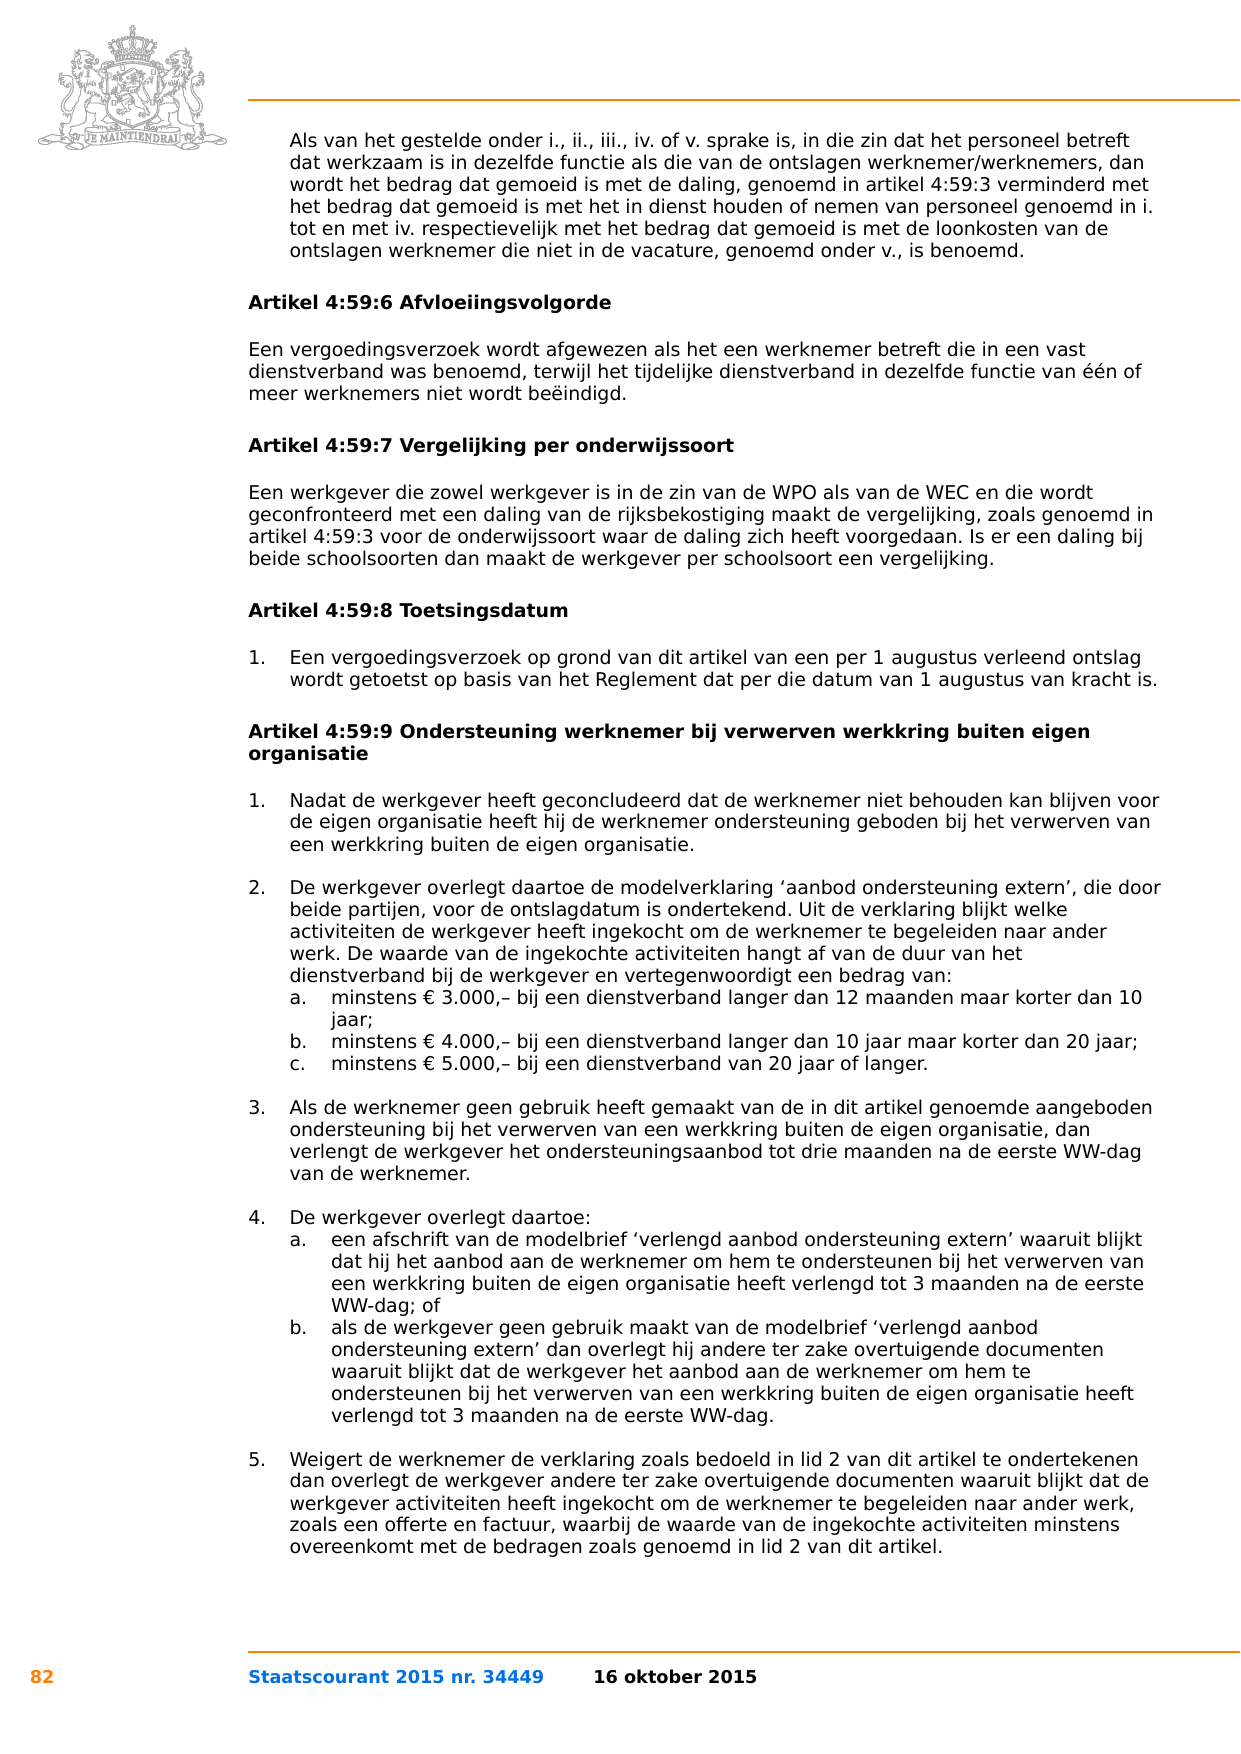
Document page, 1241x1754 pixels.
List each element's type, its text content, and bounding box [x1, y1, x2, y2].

text a. minstens € 3.000,– bij een dienstverband langer dan 12 maanden maar korter dan 10 jaar; [289, 987, 1163, 1031]
text 2. De werkgever overlegt daartoe de modelverklaring ‘aanbod ondersteuning extern’, die door beide partijen, voor de ontslagdatum is ondertekend. Uit de verklaring blijkt welke activiteiten de werkgever heeft ingekocht om de werknemer te begeleiden naar ander werk. De waarde van de ingekochte activiteiten hangt af van de duur van het dienstverband bij de werkgever en vertegenwoordigt een bedrag van: [248, 877, 1163, 987]
text 1. Nadat de werkgever heeft geconcludeerd dat de werknemer niet behouden kan blijven voor de eigen organisatie heeft hij de werknemer ondersteuning geboden bij het verwerven van een werkkring buiten de eigen organisatie. [248, 789, 1163, 855]
text Als van het gestelde onder i., ii., iii., iv. of v. sprake is, in die zin dat het personeel betreft dat werkzaam is in dezelfde functie als die van de ontslagen werknemer/werknemers, dan wordt het bedrag dat gemoeid is met de daling, genoemd in artikel 4:59:3 verminderd met het bedrag dat gemoeid is met het in dienst houden of nemen van personeel genoemd in i. tot en met iv. respectievelijk met het bedrag dat gemoeid is met de loonkosten van de ontslagen werknemer die niet in de vacature, genoemd onder v., is benoemd. [289, 130, 1163, 262]
text c. minstens € 5.000,– bij een dienstverband van 20 jaar of langer. [289, 1053, 1163, 1075]
subtitle Artikel 4:59:7 Vergelijking per onderwijssoort [248, 435, 1163, 457]
picture [38, 25, 227, 150]
text Een werkgever die zowel werkgever is in de zin van de WPO als van de WEC en die wordt geconfronteerd met een daling van de rijksbekostiging maakt de vergelijking, zoals genoemd in artikel 4:59:3 voor de onderwijssoort waar de daling zich heeft voorgedaan. Is er een daling bij beide schoolsoorten dan maakt de werkgever per schoolsoort een vergelijking. [248, 482, 1163, 569]
text 4. De werkgever overlegt daartoe: [248, 1207, 1163, 1229]
subtitle Artikel 4:59:9 Ondersteuning werknemer bij verwerven werkkring buiten eigen organisatie [248, 721, 1163, 764]
text 5. Weigert de werknemer de verklaring zoals bedoeld in lid 2 van dit artikel te ondertekenen dan overlegt de werkgever andere ter zake overtuigende documenten waaruit blijkt dat de werkgever activiteiten heeft ingekocht om de werknemer te begeleiden naar ander werk, zoals een offerte en factuur, waarbij de waarde van de ingekochte activiteiten minstens overeenkomt met de bedragen zoals genoemd in lid 2 van dit artikel. [248, 1448, 1163, 1558]
text b. minstens € 4.000,– bij een dienstverband langer dan 10 jaar maar korter dan 20 jaar; [289, 1031, 1163, 1053]
text 1. Een vergoedingsverzoek op grond van dit artikel van een per 1 augustus verleend ontslag wordt getoetst op basis van het Reglement dat per die datum van 1 augustus van kracht is. [248, 647, 1163, 691]
text Een vergoedingsverzoek wordt afgewezen als het een werknemer betreft die in een vast dienstverband was benoemd, terwijl het tijdelijke dienstverband in dezelfde functie van één of meer werknemers niet wordt beëindigd. [248, 339, 1163, 405]
subtitle Artikel 4:59:6 Afvloeiingsvolgorde [248, 292, 1163, 314]
subtitle Artikel 4:59:8 Toetsingsdatum [248, 599, 1163, 622]
text 3. Als de werknemer geen gebruik heeft gemaakt van de in dit artikel genoemde aangeboden ondersteuning bij het verwerven van een werkkring buiten de eigen organisatie, dan verlengt de werkgever het ondersteuningsaanbod tot drie maanden na de eerste WW-dag van de werknemer. [248, 1097, 1163, 1185]
text a. een afschrift van de modelbrief ‘verlengd aanbod ondersteuning extern’ waaruit blijkt dat hij het aanbod aan de werknemer om hem te ondersteunen bij het verwerven van een werkkring buiten de eigen organisatie heeft verlengd tot 3 maanden na de eerste WW-dag; of [289, 1229, 1163, 1317]
text b. als de werkgever geen gebruik maakt van de modelbrief ‘verlengd aanbod ondersteuning extern’ dan overlegt hij andere ter zake overtuigende documenten waaruit blijkt dat de werkgever het aanbod aan de werknemer om hem te ondersteunen bij het verwerven van een werkkring buiten de eigen organisatie heeft verlengd tot 3 maanden na de eerste WW-dag. [289, 1317, 1163, 1427]
